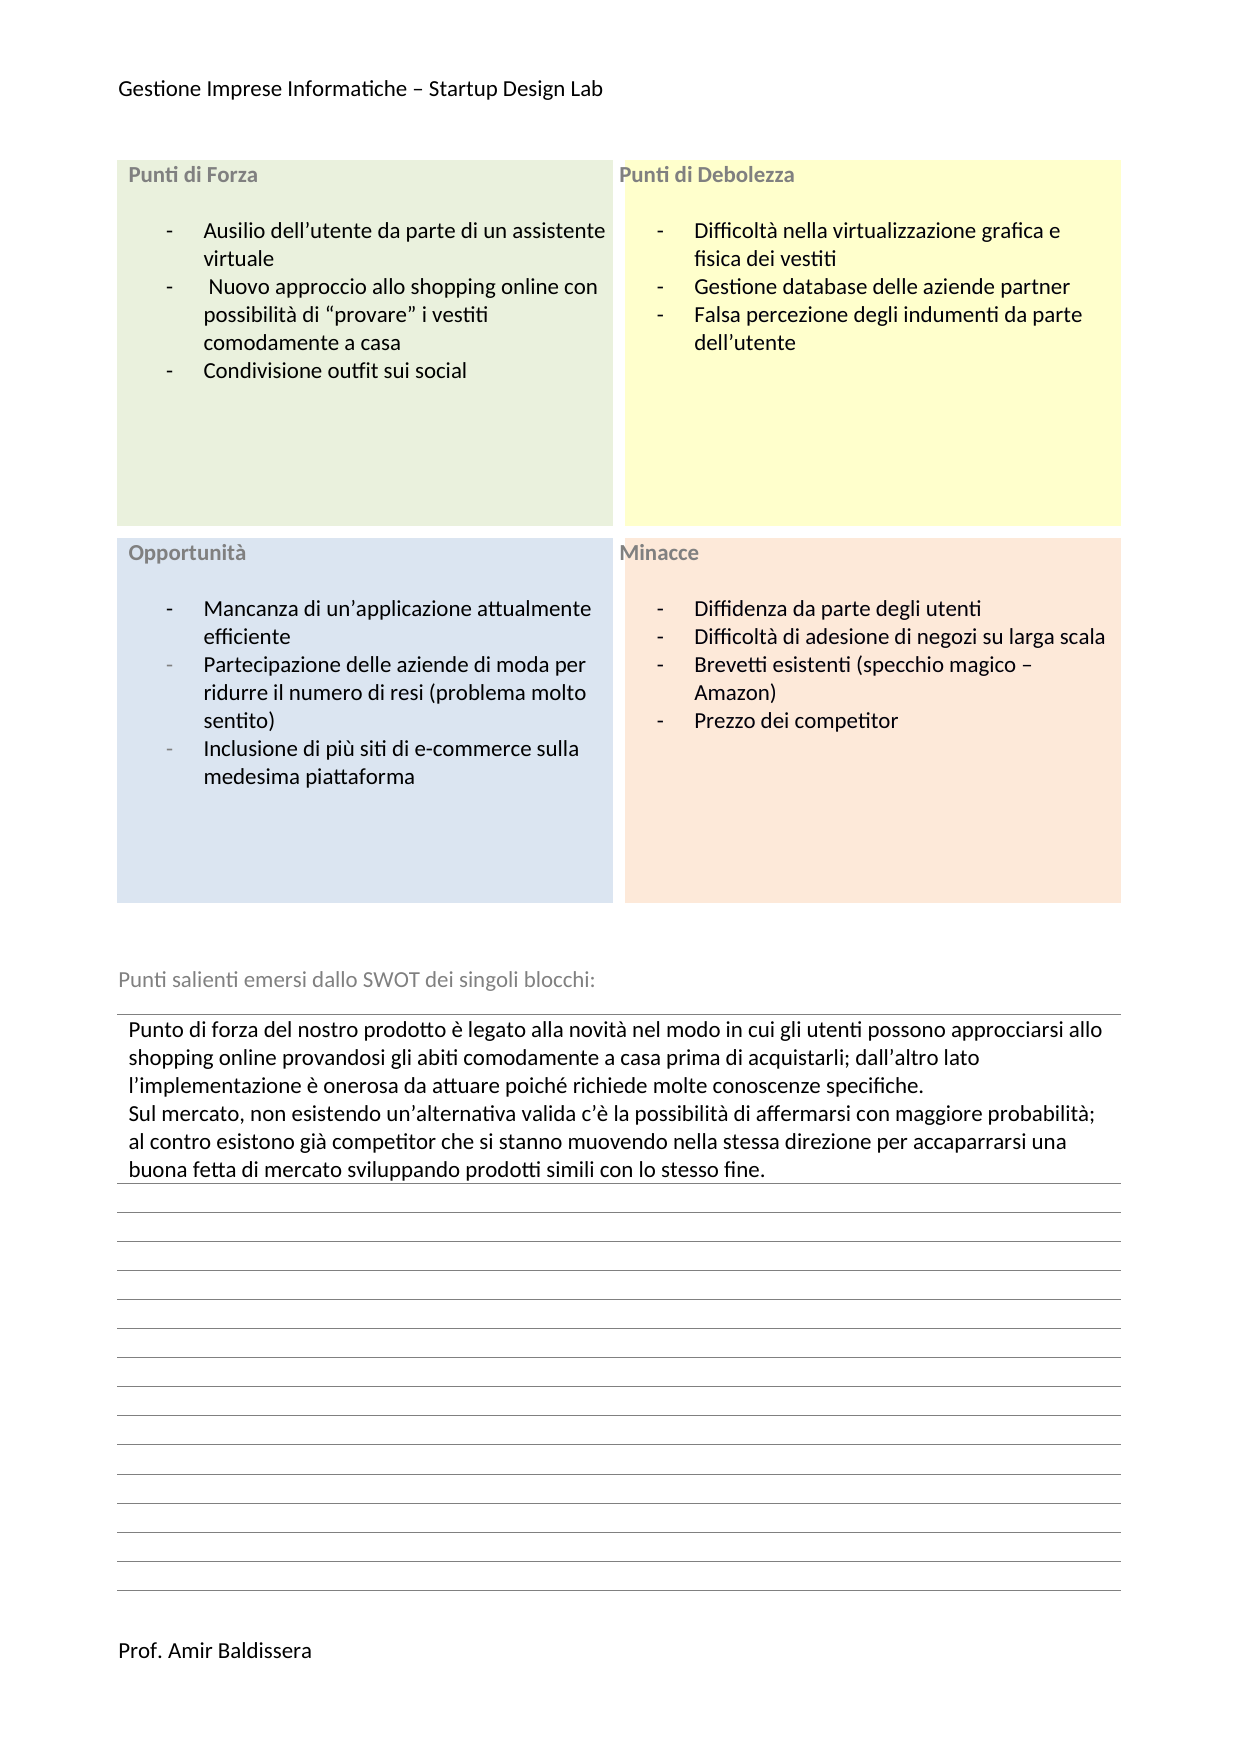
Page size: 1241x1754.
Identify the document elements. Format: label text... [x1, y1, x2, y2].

table_cell Punti di Debolezza Difficoltà nella virtualizzazione grafica e fisica dei vestiti Gestione database delle aziende partner Falsa percezione degli indumenti da parte dell’utente [625, 160, 1121, 526]
table_cell [117, 1242, 1121, 1270]
table_cell [117, 1329, 1121, 1357]
table_cell [117, 1358, 1121, 1386]
table_cell Minacce Diffidenza da parte degli utenti Difficoltà di adesione di negozi su larga scala Brevetti esistenti (specchio magico – Amazon) Prezzo dei competitor [625, 538, 1121, 903]
table_cell Opportunità Mancanza di un’applicazione attualmente efficiente Partecipazione delle aziende di moda per ridurre il numero di resi (problema molto sentito) Inclusione di più siti di e-commerce sulla medesima piattaforma [117, 538, 613, 903]
table_cell Punti di Forza Ausilio dell’utente da parte di un assistente virtuale Nuovo approccio allo shopping online con possibilità di “provare” i vestiti comodamente a casa Condivisione outfit sui social [117, 160, 613, 526]
table_cell [117, 1184, 1121, 1212]
table_cell [117, 1213, 1121, 1241]
table_cell [117, 1300, 1121, 1328]
table_cell [117, 1271, 1121, 1299]
table_cell [117, 1445, 1121, 1473]
table_cell [117, 1475, 1121, 1502]
table_header Punto di forza del nostro prodotto è legato alla novità nel modo in cui gli utenti possono approcciarsi allo shopping online provandosi gli abiti comodamente a casa prima di acquistarli; dall’altro lato l’implementazione è onerosa da attuare poiché richiede molte conoscenze specifiche. Sul mercato, non esistendo un’alternativa valida c’è la possibilità di affermarsi con maggiore probabilità; al contro esistono già competitor che si stanno muovendo nella stessa direzione per accaparrarsi una buona fetta di mercato sviluppando prodotti simili con lo stesso fine. [117, 1015, 1121, 1183]
table_cell [117, 1562, 1121, 1590]
table_cell [117, 1533, 1121, 1561]
table_cell [117, 1504, 1121, 1532]
table_cell [117, 1416, 1121, 1444]
table_cell [117, 1387, 1121, 1415]
text Punti salienti emersi dallo SWOT dei singoli blocchi: [118, 965, 1122, 993]
